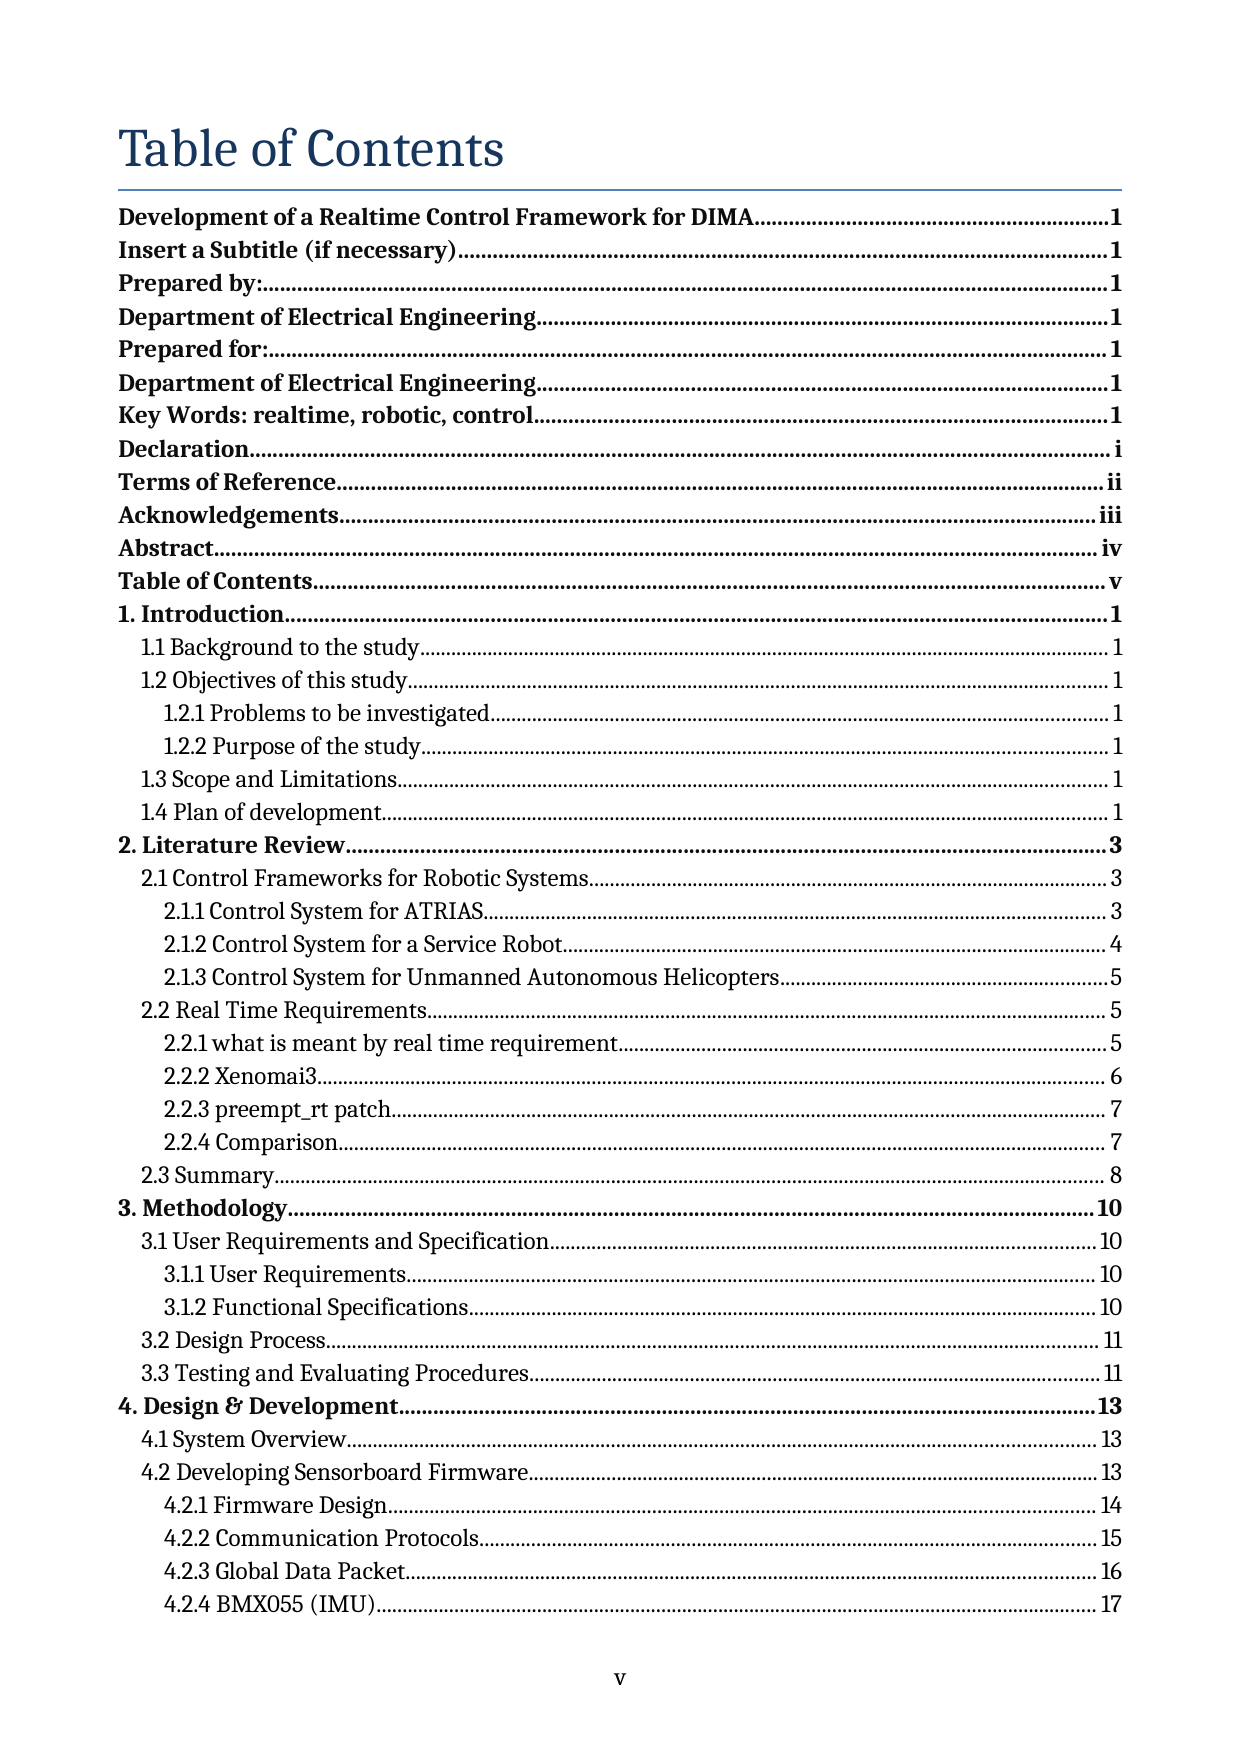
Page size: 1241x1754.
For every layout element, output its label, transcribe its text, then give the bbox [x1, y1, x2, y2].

text Insert a Subtitle (if necessary) 1 [118, 236, 1122, 265]
text 4.2.4 BMX055 (IMU) 17 [164, 1590, 1122, 1619]
text 4.2.3 Global Data Packet 16 [164, 1557, 1122, 1586]
text 3.2 Design Process 11 [141, 1326, 1122, 1355]
text 3.1 User Requirements and Specification 10 [141, 1227, 1122, 1256]
text 1. Introduction 1 [118, 599, 1122, 628]
text Development of a Realtime Control Framework for DIMA 1 [118, 203, 1122, 232]
text 2.1.3 Control System for Unmanned Autonomous Helicopters 5 [164, 963, 1122, 992]
text 4.2 Developing Sensorboard Firmware 13 [141, 1458, 1122, 1487]
text 4.1 System Overview 13 [141, 1425, 1122, 1454]
text 3.3 Testing and Evaluating Procedures 11 [141, 1359, 1122, 1388]
text 1.3 Scope and Limitations 1 [141, 765, 1122, 793]
text Key Words: realtime, robotic, control 1 [118, 401, 1122, 430]
text 1.4 Plan of development 1 [141, 798, 1122, 826]
text 2.2.2 Xenomai3 6 [164, 1062, 1122, 1091]
text Prepared by: 1 [118, 269, 1122, 298]
text 2.2.4 Comparison 7 [164, 1128, 1122, 1157]
text 3. Methodology 10 [118, 1194, 1122, 1223]
text 2.2 Real Time Requirements 5 [141, 996, 1122, 1024]
text 2.1.1 Control System for ATRIAS 3 [164, 897, 1122, 926]
text Department of Electrical Engineering 1 [118, 368, 1122, 397]
text 2.2.3 preempt_rt patch 7 [164, 1095, 1122, 1124]
text 4.2.2 Communication Protocols 15 [164, 1524, 1122, 1553]
text 3.1.2 Functional Specifications 10 [164, 1293, 1122, 1322]
text Table of Contents v [118, 567, 1122, 595]
text 1.2.1 Problems to be investigated 1 [164, 699, 1122, 727]
title Table of Contents [118, 118, 1122, 189]
text Terms of Reference ii [118, 467, 1122, 496]
text 4. Design & Development 13 [118, 1392, 1122, 1421]
text 2.2.1 what is meant by real time requirement 5 [164, 1029, 1122, 1058]
text 2.1.2 Control System for a Service Robot 4 [164, 930, 1122, 958]
text 2. Literature Review 3 [118, 831, 1122, 859]
text Acknowledgements iii [118, 501, 1122, 529]
text 3.1.1 User Requirements 10 [164, 1260, 1122, 1289]
text 2.3 Summary 8 [141, 1161, 1122, 1190]
text 4.2.1 Firmware Design 14 [164, 1491, 1122, 1520]
text Declaration i [118, 434, 1122, 463]
text 2.1 Control Frameworks for Robotic Systems 3 [141, 864, 1122, 892]
text Department of Electrical Engineering 1 [118, 302, 1122, 331]
text 1.2.2 Purpose of the study 1 [164, 732, 1122, 760]
text Abstract iv [118, 533, 1122, 562]
text 1.1 Background to the study 1 [141, 633, 1122, 661]
text Prepared for: 1 [118, 335, 1122, 364]
text 1.2 Objectives of this study 1 [141, 666, 1122, 694]
